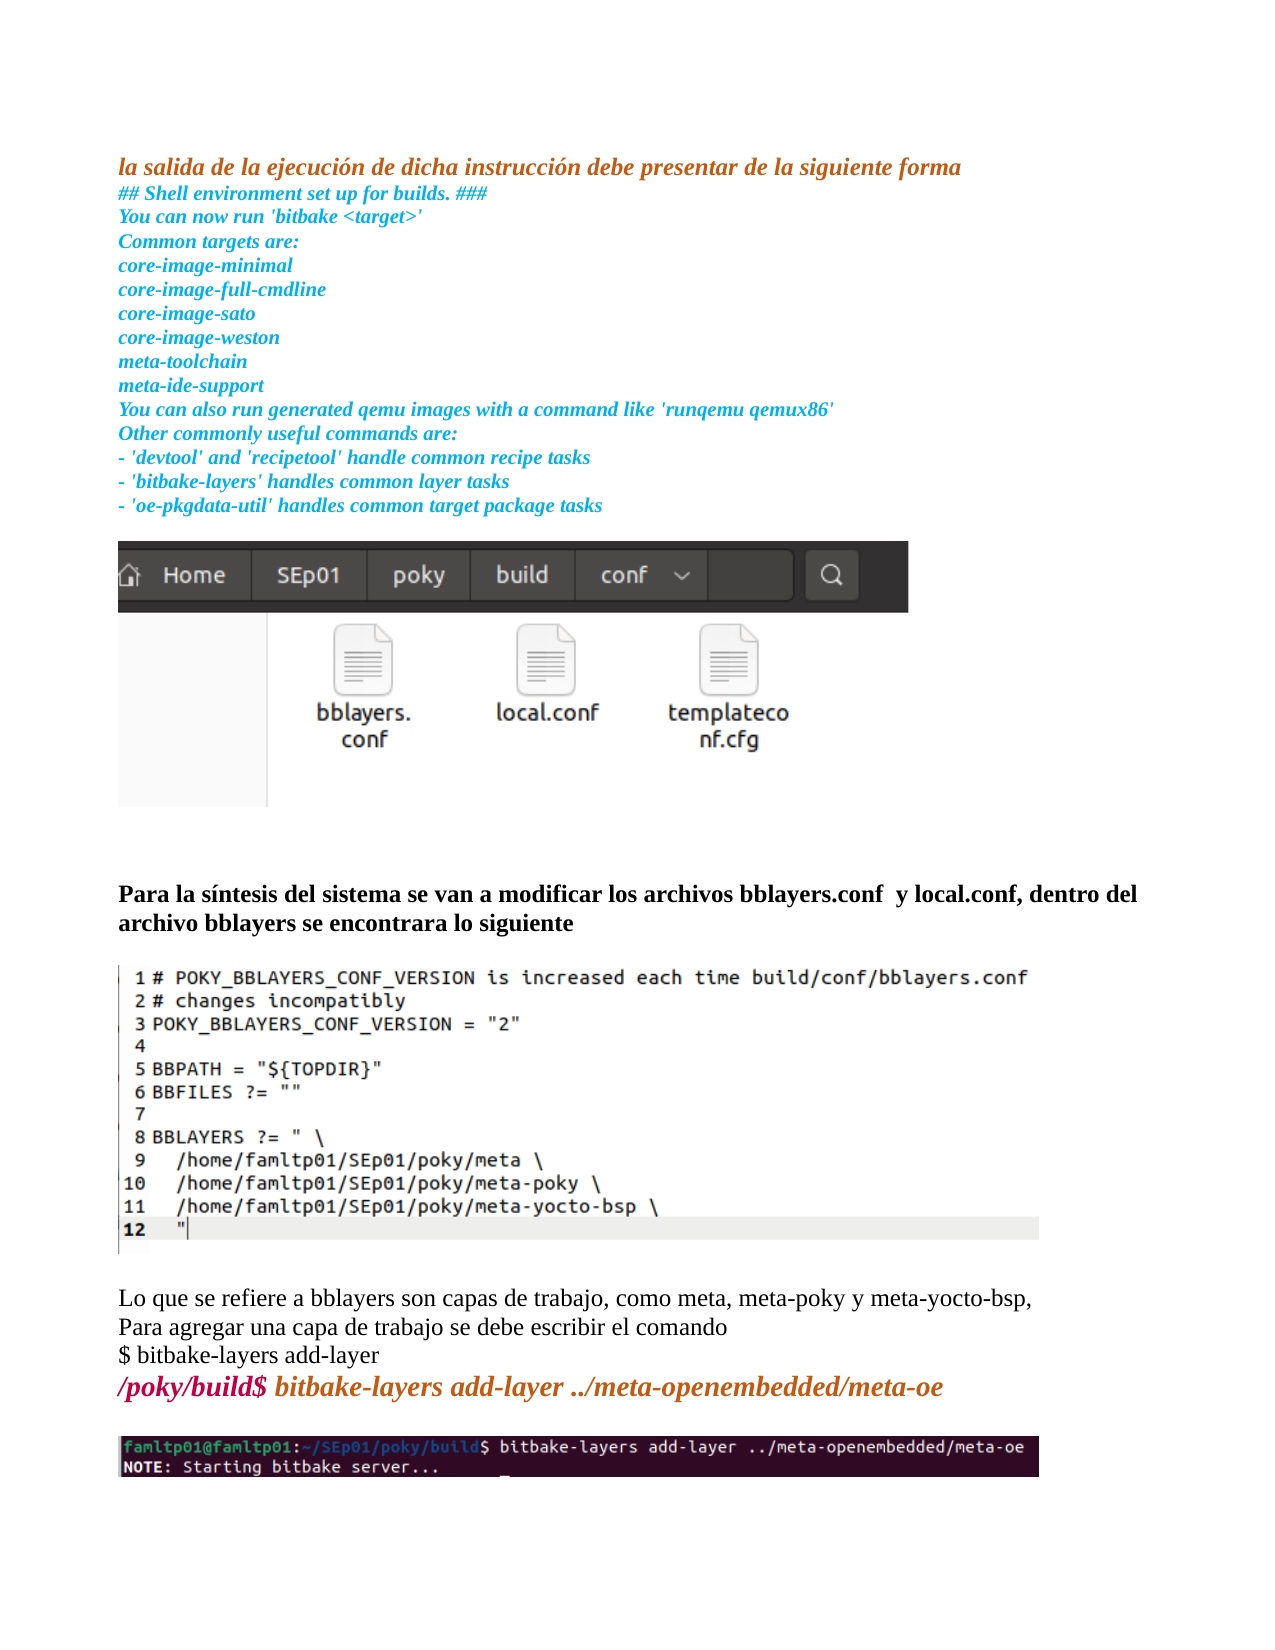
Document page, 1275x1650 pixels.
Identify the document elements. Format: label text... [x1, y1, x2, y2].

text core-image-sato [118, 301, 1157, 325]
picture [118, 541, 909, 807]
text Common targets are: [118, 228, 1157, 253]
text $ bitbake-layers add-layer [118, 1340, 1157, 1369]
text You can also run generated qemu images with a command like 'runqemu qemux86' [118, 397, 1157, 421]
picture [118, 965, 1039, 1254]
text - 'bitbake-layers' handles common layer tasks [118, 469, 1157, 493]
text You can now run 'bitbake <target>' [118, 204, 1157, 228]
text /poky/build$ bitbake-layers add-layer ../meta-openembedded/meta-oe [118, 1369, 1157, 1403]
text Lo que se refiere a bblayers son capas de trabajo, como meta, meta-poky y meta-yocto-bsp, [118, 1283, 1157, 1312]
picture [118, 1436, 1039, 1477]
text core-image-full-cmdline [118, 277, 1157, 301]
text core-image-minimal [118, 253, 1157, 277]
text Para agregar una capa de trabajo se debe escribir el comando [118, 1312, 1157, 1340]
text - 'oe-pkgdata-util' handles common target package tasks [118, 493, 1157, 517]
text - 'devtool' and 'recipetool' handle common recipe tasks [118, 445, 1157, 469]
text Other commonly useful commands are: [118, 421, 1157, 445]
text Para la síntesis del sistema se van a modificar los archivos bblayers.conf y local.conf, dentro del archivo bblayers se encontrara lo siguiente [118, 879, 1157, 937]
text core-image-weston [118, 325, 1157, 349]
text meta-toolchain [118, 349, 1157, 373]
text ## Shell environment set up for builds. ### [118, 180, 1157, 204]
text la salida de la ejecución de dicha instrucción debe presentar de la siguiente forma [118, 152, 1157, 180]
text meta-ide-support [118, 373, 1157, 397]
